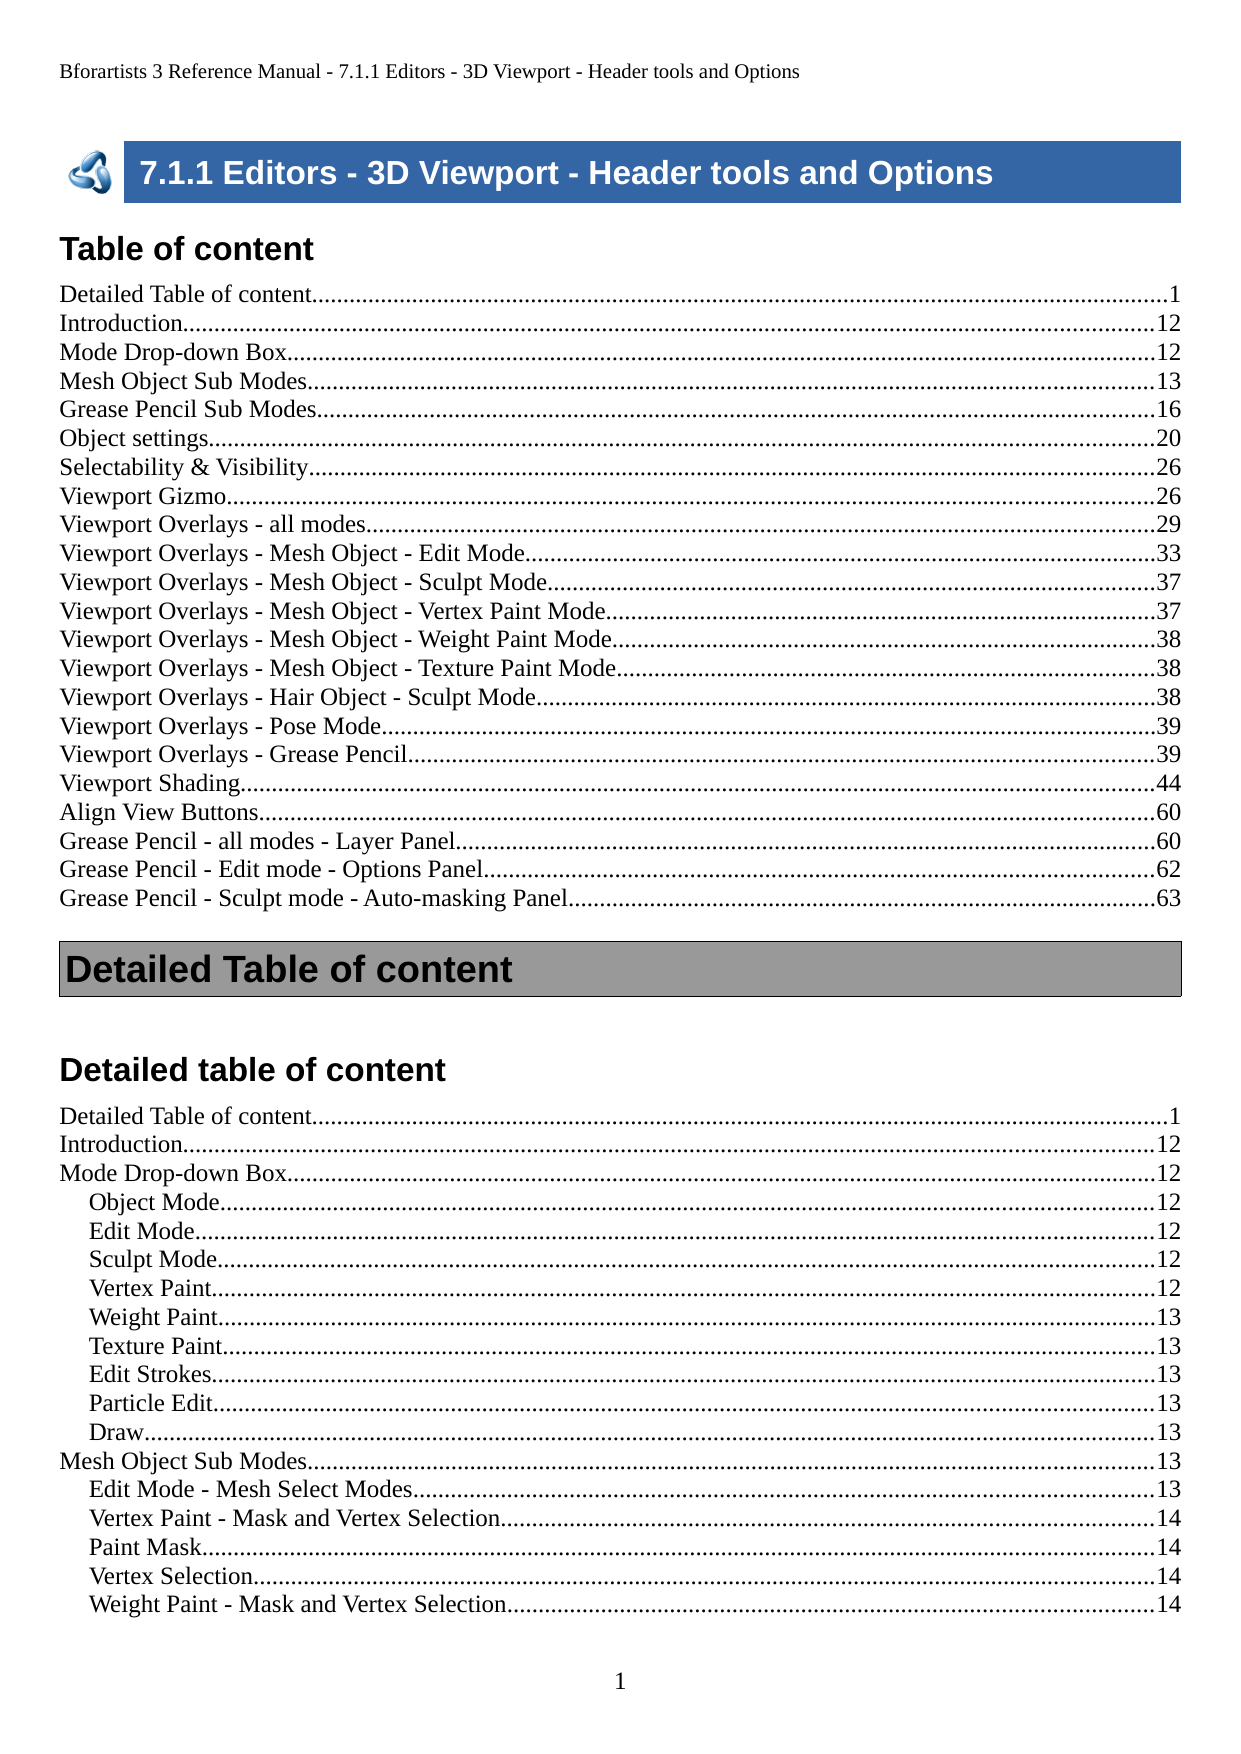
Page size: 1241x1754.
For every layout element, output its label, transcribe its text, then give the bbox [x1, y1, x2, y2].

text Weight Paint - Mask and Vertex Selection 14 [88, 1589, 1181, 1618]
text Grease Pencil Sub Modes 16 [59, 394, 1181, 423]
text Mode Drop-down Box 12 [59, 1158, 1181, 1187]
text Introduction 12 [59, 308, 1181, 337]
text Viewport Overlays - all modes 29 [59, 509, 1181, 538]
subtitle Detailed table of content [59, 1050, 1181, 1088]
text Viewport Overlays - Hair Object - Sculpt Mode 38 [59, 682, 1181, 711]
text Mode Drop-down Box 12 [59, 337, 1181, 366]
text Object Mode 12 [88, 1187, 1181, 1216]
text Draw 13 [88, 1417, 1181, 1446]
text Vertex Paint - Mask and Vertex Selection 14 [88, 1503, 1181, 1532]
text Mesh Object Sub Modes 13 [59, 366, 1181, 394]
text Sculpt Mode 12 [88, 1244, 1181, 1273]
text Align View Buttons 60 [59, 797, 1181, 826]
text Grease Pencil - Sculpt mode - Auto-masking Panel 63 [59, 883, 1181, 912]
subtitle Table of content [59, 228, 1181, 267]
text Detailed Table of content 1 [59, 279, 1181, 308]
table_header Detailed Table of content [60, 942, 1181, 996]
text Viewport Overlays - Mesh Object - Vertex Paint Mode 37 [59, 596, 1181, 624]
text Introduction 12 [59, 1129, 1181, 1158]
text Vertex Selection 14 [88, 1561, 1181, 1589]
table_header 7.1.1 Editors - 3D Viewport - Header tools and Options [124, 141, 1181, 203]
text Edit Strokes 13 [88, 1359, 1181, 1388]
text Viewport Overlays - Mesh Object - Sculpt Mode 37 [59, 567, 1181, 596]
text Viewport Shading 44 [59, 768, 1181, 797]
text Viewport Overlays - Pose Mode 39 [59, 711, 1181, 739]
text Viewport Overlays - Mesh Object - Texture Paint Mode 38 [59, 653, 1181, 682]
text Detailed Table of content 1 [59, 1101, 1181, 1129]
text Mesh Object Sub Modes 13 [59, 1446, 1181, 1474]
text Grease Pencil - Edit mode - Options Panel 62 [59, 854, 1181, 883]
text Particle Edit 13 [88, 1388, 1181, 1417]
table_header [59, 141, 124, 203]
text Viewport Overlays - Grease Pencil 39 [59, 739, 1181, 768]
text Texture Paint 13 [88, 1331, 1181, 1359]
text Selectability & Visibility 26 [59, 452, 1181, 481]
text Viewport Overlays - Mesh Object - Edit Mode 33 [59, 538, 1181, 567]
text Grease Pencil - all modes - Layer Panel 60 [59, 826, 1181, 854]
picture [65, 147, 114, 197]
text Edit Mode 12 [88, 1216, 1181, 1244]
text Viewport Overlays - Mesh Object - Weight Paint Mode 38 [59, 624, 1181, 653]
text Paint Mask 14 [88, 1532, 1181, 1561]
text Viewport Gizmo 26 [59, 481, 1181, 509]
text Weight Paint 13 [88, 1302, 1181, 1331]
text Edit Mode - Mesh Select Modes 13 [88, 1474, 1181, 1503]
text Vertex Paint 12 [88, 1273, 1181, 1302]
text Object settings 20 [59, 423, 1181, 452]
